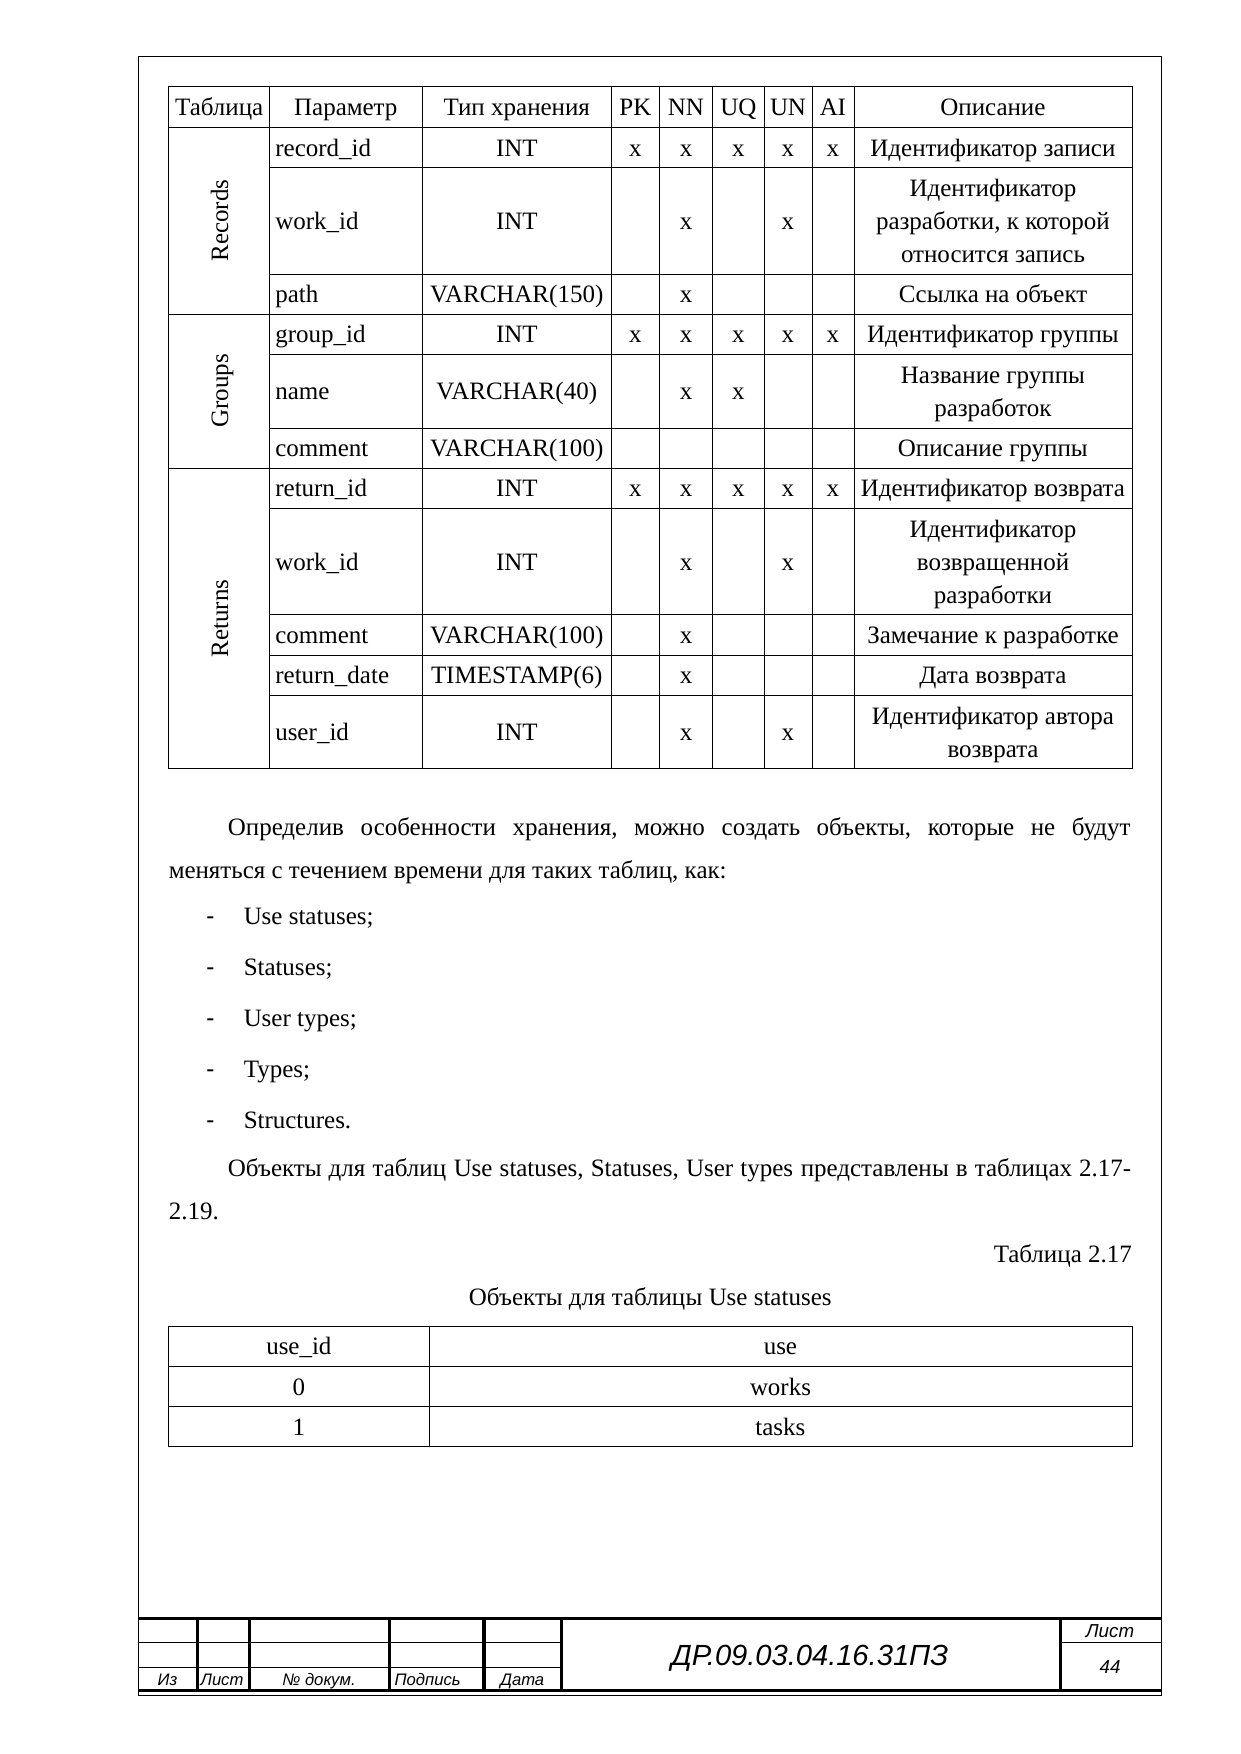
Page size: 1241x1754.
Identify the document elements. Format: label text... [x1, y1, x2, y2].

table_cell [612, 615, 659, 655]
table_cell [713, 429, 764, 468]
table_cell Идентификатор записи [855, 128, 1132, 167]
table_cell [612, 275, 659, 314]
table_header Таблица [169, 87, 269, 127]
table_cell Returns [169, 469, 269, 768]
table_header Описание [855, 87, 1132, 127]
table_cell INT [423, 315, 611, 354]
table_cell Groups [169, 315, 269, 468]
table_cell VARCHAR(100) [423, 429, 611, 468]
table_cell return_date [270, 656, 422, 695]
text Объекты для таблицы Use statuses [168, 1282, 1132, 1311]
table_cell work_id [270, 509, 422, 614]
table_cell x [765, 696, 812, 768]
table_header use [430, 1327, 1132, 1366]
table_cell x [612, 128, 659, 167]
table_cell [765, 355, 812, 427]
table_cell work_id [270, 168, 422, 273]
text Объекты для таблиц Use statuses, Statuses, User types представлены в таблицах 2.17-2.19. [168, 1153, 1132, 1225]
table_cell [813, 615, 854, 655]
table_cell [813, 275, 854, 314]
table_cell VARCHAR(40) [423, 355, 611, 427]
table_cell tasks [430, 1407, 1132, 1446]
list Use statuses; [206, 898, 1132, 932]
table_header Тип хранения [423, 87, 611, 127]
table_cell return_id [270, 469, 422, 508]
table_cell user_id [270, 696, 422, 768]
table_cell x [612, 469, 659, 508]
table_cell Идентификатор группы [855, 315, 1132, 354]
table_cell [612, 509, 659, 614]
table_cell x [660, 355, 712, 427]
table_cell x [660, 168, 712, 273]
table_cell x [765, 469, 812, 508]
table_cell x [813, 315, 854, 354]
table_cell [713, 615, 764, 655]
table_header UN [765, 87, 812, 127]
table_cell Дата возврата [855, 656, 1132, 695]
table_cell [813, 656, 854, 695]
list Statuses; [206, 949, 1132, 983]
table_cell Идентификатор возврата [855, 469, 1132, 508]
table_cell group_id [270, 315, 422, 354]
table_cell [612, 429, 659, 468]
table_cell Идентификатор разработки, к которой относится запись [855, 168, 1132, 273]
list User types; [206, 1000, 1132, 1034]
table_cell INT [423, 168, 611, 273]
table_cell [813, 168, 854, 273]
list Types; [206, 1051, 1132, 1085]
table_cell Замечание к разработке [855, 615, 1132, 655]
table_cell [765, 275, 812, 314]
table_header UQ [713, 87, 764, 127]
table_cell x [660, 615, 712, 655]
table_cell [813, 696, 854, 768]
table_header NN [660, 87, 712, 127]
text Определив особенности хранения, можно создать объекты, которые не будут меняться с течением времени для таких таблиц, как: [168, 812, 1132, 883]
table_cell [612, 355, 659, 427]
table_cell INT [423, 469, 611, 508]
table_cell x [813, 469, 854, 508]
text Таблица 2.17 [168, 1239, 1132, 1268]
table_cell [713, 696, 764, 768]
table_cell INT [423, 509, 611, 614]
table_cell x [660, 656, 712, 695]
table_cell [713, 275, 764, 314]
table_cell INT [423, 696, 611, 768]
table_cell [813, 429, 854, 468]
table_cell [612, 168, 659, 273]
table_cell [713, 168, 764, 273]
table_cell x [660, 509, 712, 614]
table_cell VARCHAR(100) [423, 615, 611, 655]
table_cell x [765, 168, 812, 273]
table_cell x [765, 315, 812, 354]
table_cell record_id [270, 128, 422, 167]
table_cell TIMESTAMP(6) [423, 656, 611, 695]
table_cell [713, 509, 764, 614]
table_cell x [660, 275, 712, 314]
table_cell works [430, 1367, 1132, 1406]
table_cell comment [270, 429, 422, 468]
table_cell x [765, 128, 812, 167]
table_cell x [713, 128, 764, 167]
table_cell [660, 429, 712, 468]
table_cell [813, 509, 854, 614]
table_cell x [713, 355, 764, 427]
table_cell VARCHAR(150) [423, 275, 611, 314]
table_cell x [660, 315, 712, 354]
table_cell x [713, 315, 764, 354]
table_header Параметр [270, 87, 422, 127]
table_cell Название группы разработок [855, 355, 1132, 427]
table_cell 0 [169, 1367, 429, 1406]
table_cell Описание группы [855, 429, 1132, 468]
table_cell x [713, 469, 764, 508]
table_cell [765, 656, 812, 695]
table_cell [612, 656, 659, 695]
table_cell [765, 429, 812, 468]
table_cell x [660, 469, 712, 508]
table_header AI [813, 87, 854, 127]
table_cell x [660, 696, 712, 768]
table_cell x [813, 128, 854, 167]
table_cell Идентификатор автора возврата [855, 696, 1132, 768]
table_cell Records [169, 128, 269, 314]
table_cell [713, 656, 764, 695]
table_header use_id [169, 1327, 429, 1366]
table_cell x [660, 128, 712, 167]
table_cell name [270, 355, 422, 427]
table_cell [813, 355, 854, 427]
table_cell [612, 696, 659, 768]
table_header PK [612, 87, 659, 127]
table_cell path [270, 275, 422, 314]
table_cell Идентификатор возвращенной разработки [855, 509, 1132, 614]
table_cell INT [423, 128, 611, 167]
table_cell 1 [169, 1407, 429, 1446]
table_cell comment [270, 615, 422, 655]
table_cell x [612, 315, 659, 354]
table_cell Ссылка на объект [855, 275, 1132, 314]
table_cell [765, 615, 812, 655]
list Structures. [206, 1102, 1132, 1136]
table_cell x [765, 509, 812, 614]
